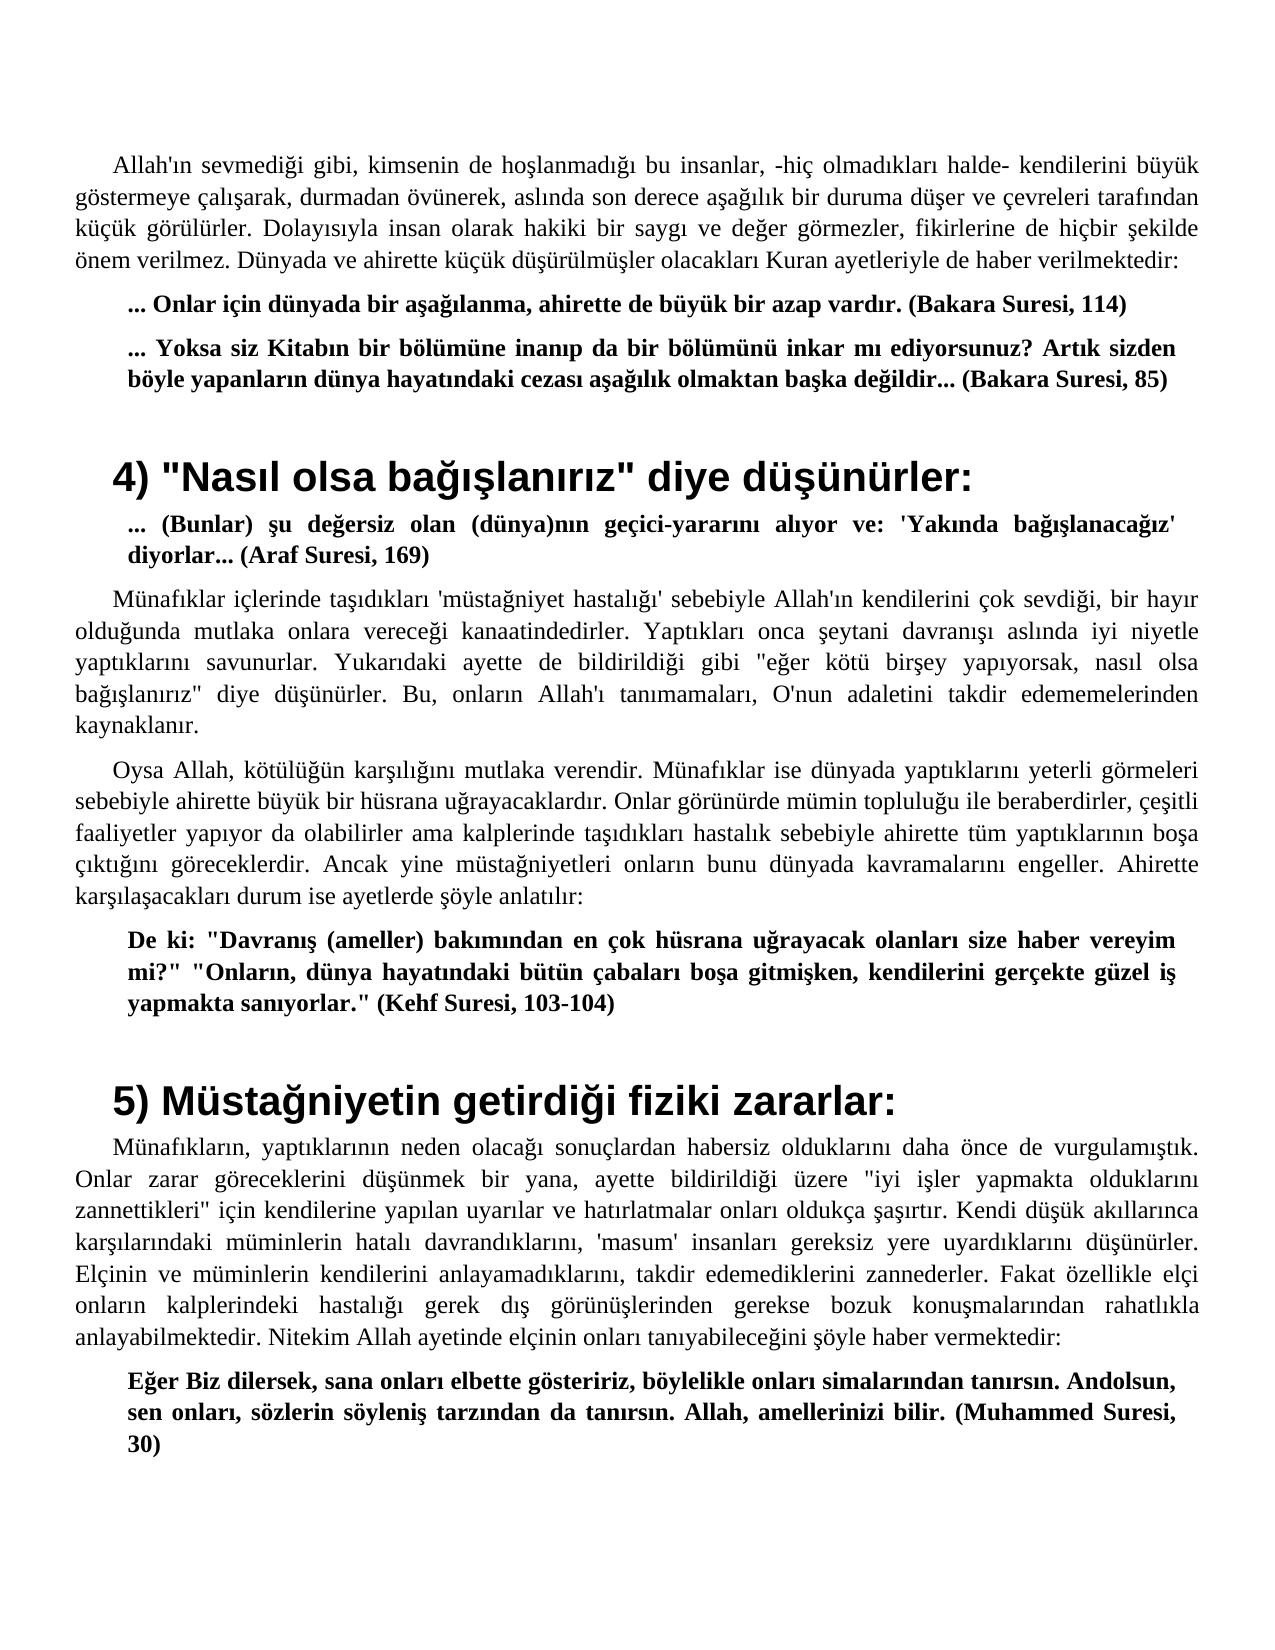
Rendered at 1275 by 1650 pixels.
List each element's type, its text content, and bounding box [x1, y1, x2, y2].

text Münafıklar içlerinde taşıdıkları 'müstağniyet hastalığı' sebebiyle Allah'ın kendilerini çok sevdiği, bir hayır olduğunda mutlaka onlara vereceği kanaatindedirler. Yaptıkları onca şeytani davranışı aslında iyi niyetle yaptıklarını savunurlar. Yukarıdaki ayette de bildirildiği gibi "eğer kötü birşey yapıyorsak, nasıl olsa bağışlanırız" diye düşünürler. Bu, onların Allah'ı tanımamaları, O'nun adaletini takdir edememelerinden kaynaklanır. [75, 584, 1200, 739]
subtitle 4) "Nasıl olsa bağışlanırız" diye düşünürler: [112, 452, 1200, 500]
text ... Onlar için dünyada bir aşağılanma, ahirette de büyük bir azap vardır. (Bakara Suresi, 114) [127, 289, 1177, 317]
text Münafıkların, yaptıklarının neden olacağı sonuçlardan habersiz olduklarını daha önce de vurgulamıştık. Onlar zarar göreceklerini düşünmek bir yana, ayette bildirildiği üzere "iyi işler yapmakta olduklarını zannettikleri" için kendilerine yapılan uyarılar ve hatırlatmalar onları oldukça şaşırtır. Kendi düşük akıllarınca karşılarındaki müminlerin hatalı davrandıklarını, 'masum' insanları gereksiz yere uyardıklarını düşünürler. Elçinin ve müminlerin kendilerini anlayamadıklarını, takdir edemediklerini zannederler. Fakat özellikle elçi onların kalplerindeki hastalığı gerek dış görünüşlerinden gerekse bozuk konuşmalarından rahatlıkla anlayabilmektedir. Nitekim Allah ayetinde elçinin onları tanıyabileceğini şöyle haber vermektedir: [75, 1132, 1200, 1351]
text Oysa Allah, kötülüğün karşılığını mutlaka verendir. Münafıklar ise dünyada yaptıklarını yeterli görmeleri sebebiyle ahirette büyük bir hüsrana uğrayacaklardır. Onlar görünürde mümin topluluğu ile beraberdirler, çeşitli faaliyetler yapıyor da olabilirler ama kalplerinde taşıdıkları hastalık sebebiyle ahirette tüm yaptıklarının boşa çıktığını göreceklerdir. Ancak yine müstağniyetleri onların bunu dünyada kavramalarını engeller. Ahirette karşılaşacakları durum ise ayetlerde şöyle anlatılır: [75, 755, 1200, 910]
text Allah'ın sevmediği gibi, kimsenin de hoşlanmadığı bu insanlar, -hiç olmadıkları halde- kendilerini büyük göstermeye çalışarak, durmadan övünerek, aslında son derece aşağılık bir duruma düşer ve çevreleri tarafından küçük görülürler. Dolayısıyla insan olarak hakiki bir saygı ve değer görmezler, fikirlerine de hiçbir şekilde önem verilmez. Dünyada ve ahirette küçük düşürülmüşler olacakları Kuran ayetleriyle de haber verilmektedir: [75, 150, 1200, 273]
text ... Yoksa siz Kitabın bir bölümüne inanıp da bir bölümünü inkar mı ediyorsunuz? Artık sizden böyle yapanların dünya hayatındaki cezası aşağılık olmaktan başka değildir... (Bakara Suresi, 85) [127, 333, 1177, 393]
text De ki: "Davranış (ameller) bakımından en çok hüsrana uğrayacak olanları size haber vereyim mi?" "Onların, dünya hayatındaki bütün çabaları boşa gitmişken, kendilerini gerçekte güzel iş yapmakta sanıyorlar." (Kehf Suresi, 103-104) [127, 925, 1177, 1017]
text Eğer Biz dilersek, sana onları elbette gösteririz, böylelikle onları simalarından tanırsın. Andolsun, sen onları, sözlerin söyleniş tarzından da tanırsın. Allah, amellerinizi bilir. (Muhammed Suresi, 30) [127, 1366, 1177, 1458]
text ... (Bunlar) şu değersiz olan (dünya)nın geçici-yararını alıyor ve: 'Yakında bağışlanacağız' diyorlar... (Araf Suresi, 169) [127, 509, 1177, 569]
subtitle 5) Müstağniyetin getirdiği fiziki zararlar: [112, 1076, 1200, 1124]
